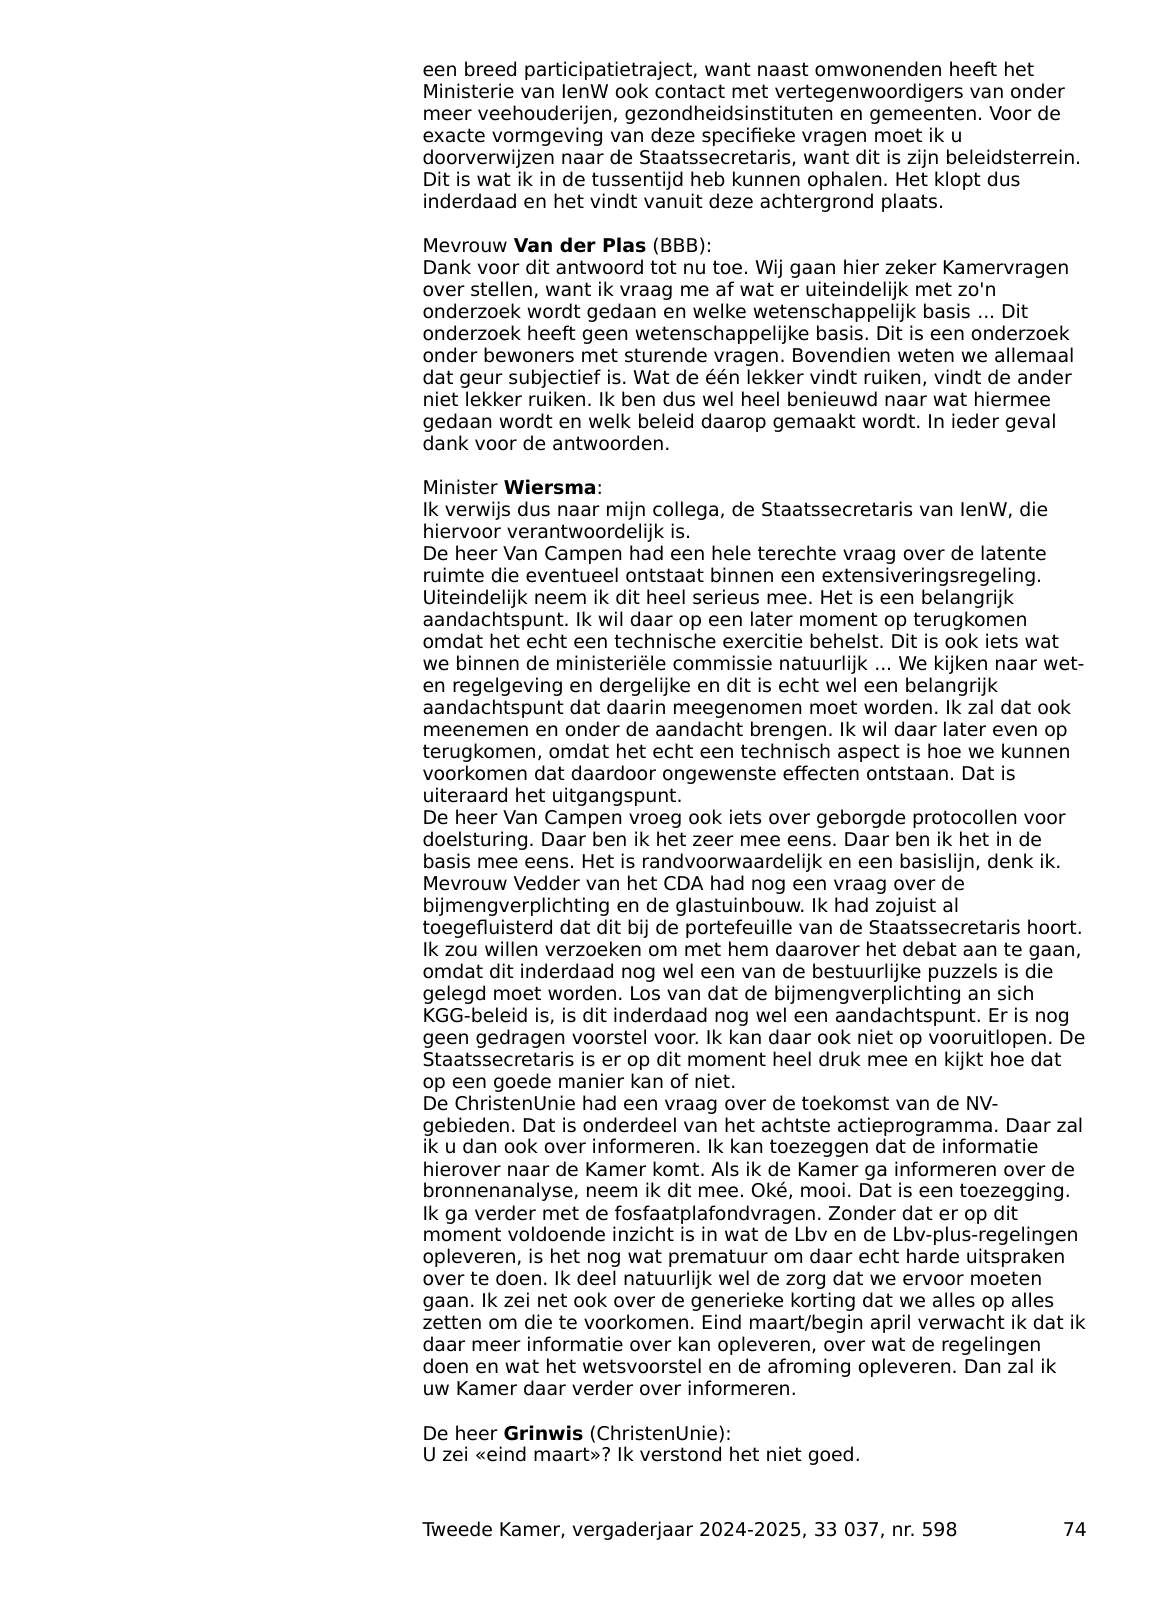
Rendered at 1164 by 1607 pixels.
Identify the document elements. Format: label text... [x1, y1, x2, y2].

text De heer Grinwis (ChristenUnie): [422, 1422, 1087, 1444]
text Ik ga verder met de fosfaatplafondvragen. Zonder dat er op dit moment voldoende inzicht is in wat de Lbv en de Lbv-plus-regelingen opleveren, is het nog wat prematuur om daar echt harde uitspraken over te doen. Ik deel natuurlijk wel de zorg dat we ervoor moeten gaan. Ik zei net ook over de generieke korting dat we alles op alles zetten om die te voorkomen. Eind maart/begin april verwacht ik dat ik daar meer informatie over kan opleveren, over wat de regelingen doen en wat het wetsvoorstel en de afroming opleveren. Dan zal ik uw Kamer daar verder over informeren. [422, 1202, 1087, 1400]
text U zei «eind maart»? Ik verstond het niet goed. [422, 1444, 1087, 1466]
text Mevrouw Van der Plas (BBB): [422, 235, 1087, 257]
text Dank voor dit antwoord tot nu toe. Wij gaan hier zeker Kamervragen over stellen, want ik vraag me af wat er uiteindelijk met zo'n onderzoek wordt gedaan en welke wetenschappelijk basis ... Dit onderzoek heeft geen wetenschappelijke basis. Dit is een onderzoek onder bewoners met sturende vragen. Bovendien weten we allemaal dat geur subjectief is. Wat de één lekker vindt ruiken, vindt de ander niet lekker ruiken. Ik ben dus wel heel benieuwd naar wat hiermee gedaan wordt en welk beleid daarop gemaakt wordt. In ieder geval dank voor de antwoorden. [422, 257, 1087, 455]
text Minister Wiersma: [422, 477, 1087, 499]
text De heer Van Campen had een hele terechte vraag over de latente ruimte die eventueel ontstaat binnen een extensiveringsregeling. Uiteindelijk neem ik dit heel serieus mee. Het is een belangrijk aandachtspunt. Ik wil daar op een later moment op terugkomen omdat het echt een technische exercitie behelst. Dit is ook iets wat we binnen de ministeriële commissie natuurlijk ... We kijken naar wet- en regelgeving en dergelijke en dit is echt wel een belangrijk aandachtspunt dat daarin meegenomen moet worden. Ik zal dat ook meenemen en onder de aandacht brengen. Ik wil daar later even op terugkomen, omdat het echt een technisch aspect is hoe we kunnen voorkomen dat daardoor ongewenste effecten ontstaan. Dat is uiteraard het uitgangspunt. [422, 543, 1087, 807]
text Ik verwijs dus naar mijn collega, de Staatssecretaris van IenW, die hiervoor verantwoordelijk is. [422, 499, 1087, 543]
text De ChristenUnie had een vraag over de toekomst van de NV-gebieden. Dat is onderdeel van het achtste actieprogramma. Daar zal ik u dan ook over informeren. Ik kan toezeggen dat de informatie hierover naar de Kamer komt. Als ik de Kamer ga informeren over de bronnenanalyse, neem ik dit mee. Oké, mooi. Dat is een toezegging. [422, 1092, 1087, 1202]
text De heer Van Campen vroeg ook iets over geborgde protocollen voor doelsturing. Daar ben ik het zeer mee eens. Daar ben ik het in de basis mee eens. Het is randvoorwaardelijk en een basislijn, denk ik. [422, 807, 1087, 873]
text Mevrouw Vedder van het CDA had nog een vraag over de bijmengverplichting en de glastuinbouw. Ik had zojuist al toegefluisterd dat dit bij de portefeuille van de Staatssecretaris hoort. Ik zou willen verzoeken om met hem daarover het debat aan te gaan, omdat dit inderdaad nog wel een van de bestuurlijke puzzels is die gelegd moet worden. Los van dat de bijmengverplichting an sich KGG-beleid is, is dit inderdaad nog wel een aandachtspunt. Er is nog geen gedragen voorstel voor. Ik kan daar ook niet op vooruitlopen. De Staatssecretaris is er op dit moment heel druk mee en kijkt hoe dat op een goede manier kan of niet. [422, 873, 1087, 1092]
text een breed participatietraject, want naast omwonenden heeft het Ministerie van IenW ook contact met vertegenwoordigers van onder meer veehouderijen, gezondheidsinstituten en gemeenten. Voor de exacte vormgeving van deze specifieke vragen moet ik u doorverwijzen naar de Staatssecretaris, want dit is zijn beleidsterrein. Dit is wat ik in de tussentijd heb kunnen ophalen. Het klopt dus inderdaad en het vindt vanuit deze achtergrond plaats. [422, 59, 1087, 213]
